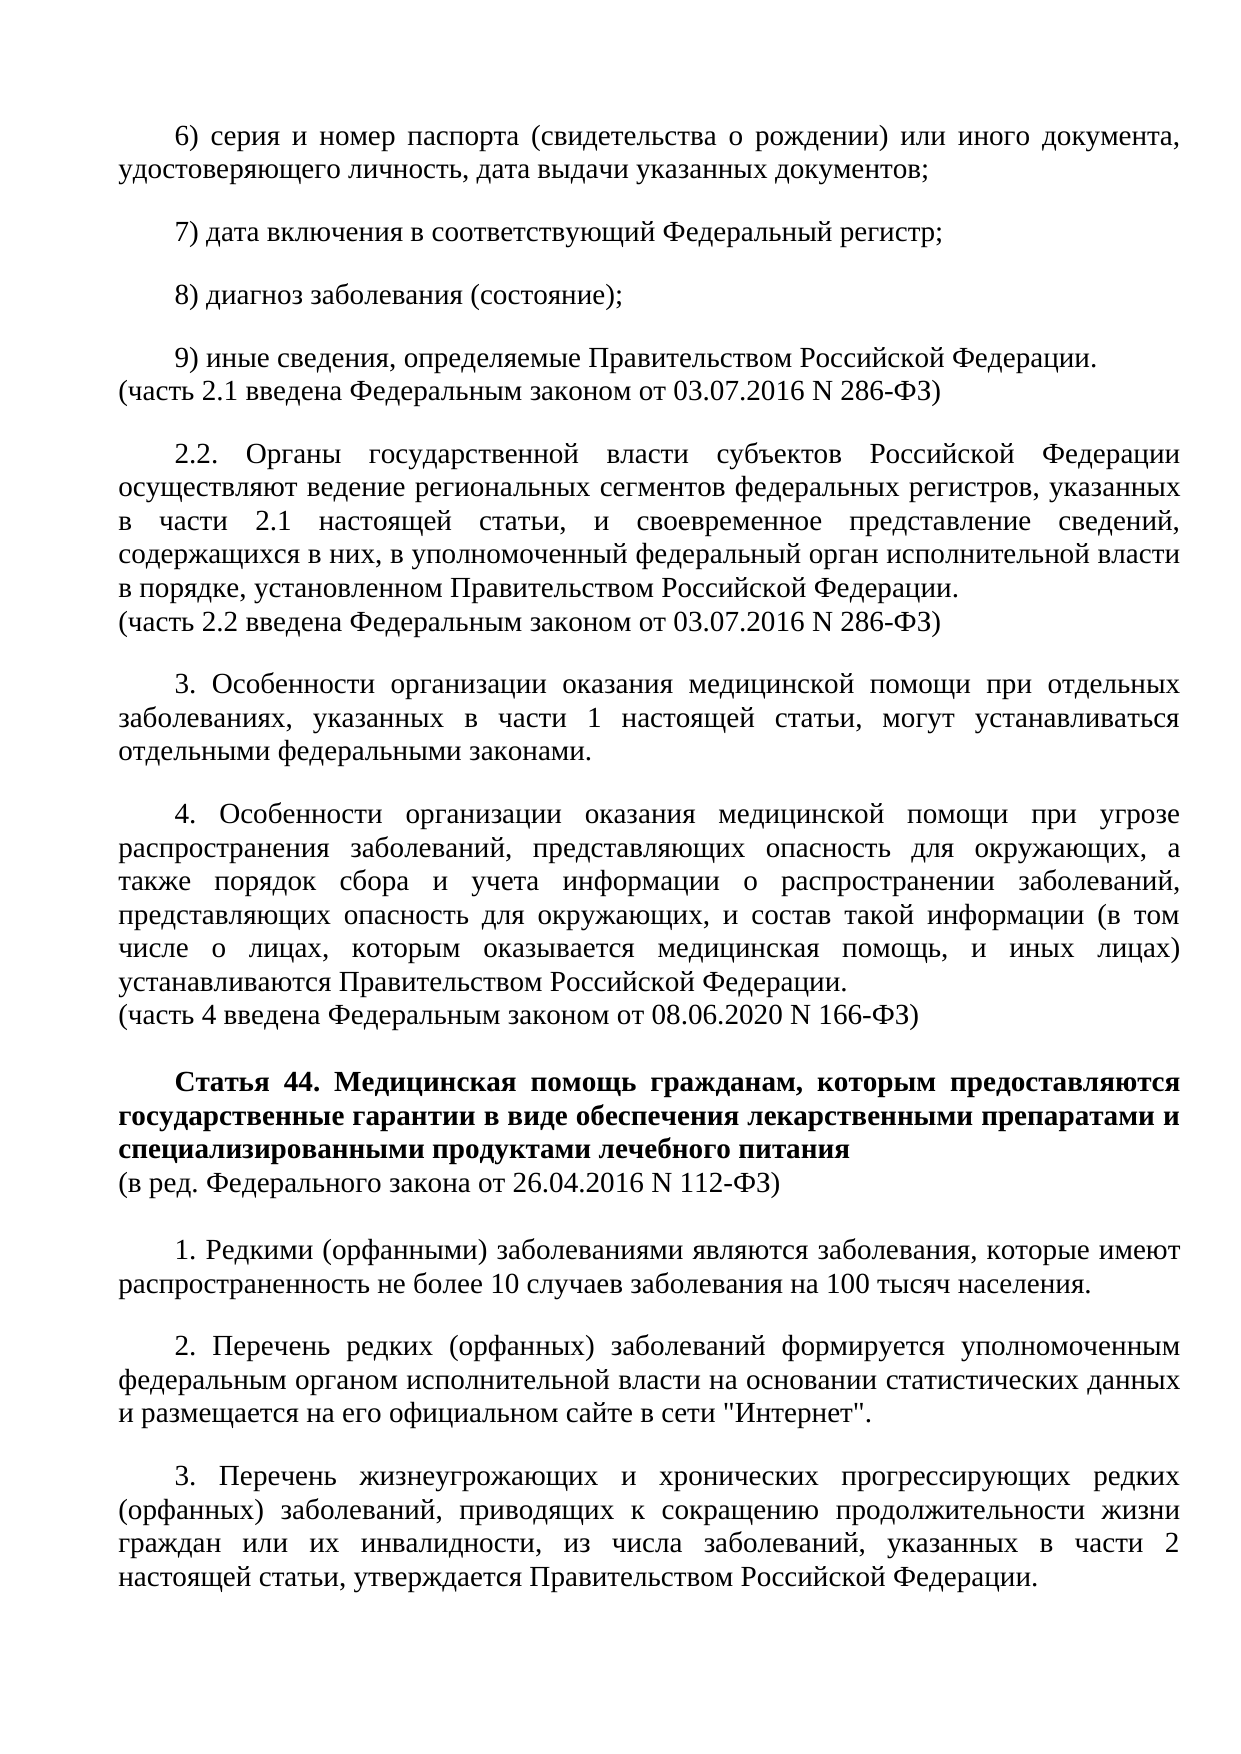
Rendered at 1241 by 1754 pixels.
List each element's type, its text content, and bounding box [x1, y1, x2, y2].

text 1. Редкими (орфанными) заболеваниями являются заболевания, которые имеют распространенность не более 10 случаев заболевания на 100 тысяч населения. [118, 1232, 1181, 1299]
text 3. Перечень жизнеугрожающих и хронических прогрессирующих редких (орфанных) заболеваний, приводящих к сокращению продолжительности жизни граждан или их инвалидности, из числа заболеваний, указанных в части 2 настоящей статьи, утверждается Правительством Российской Федерации. [118, 1458, 1181, 1592]
text 8) диагноз заболевания (состояние); [118, 277, 1181, 311]
text (в ред. Федерального закона от 26.04.2016 N 112-ФЗ) [118, 1165, 1181, 1199]
text (часть 2.2 введена Федеральным законом от 03.07.2016 N 286-ФЗ) [118, 604, 1181, 637]
text 6) серия и номер паспорта (свидетельства о рождении) или иного документа, удостоверяющего личность, дата выдачи указанных документов; [118, 118, 1181, 185]
text (часть 4 введена Федеральным законом от 08.06.2020 N 166-ФЗ) [118, 997, 1181, 1031]
text 2.2. Органы государственной власти субъектов Российской Федерации осуществляют ведение региональных сегментов федеральных регистров, указанных в части 2.1 настоящей статьи, и своевременное представление сведений, содержащихся в них, в уполномоченный федеральный орган исполнительной власти в порядке, установленном Правительством Российской Федерации. [118, 436, 1181, 604]
text 4. Особенности организации оказания медицинской помощи при угрозе распространения заболеваний, представляющих опасность для окружающих, а также порядок сбора и учета информации о распространении заболеваний, представляющих опасность для окружающих, и состав такой информации (в том числе о лицах, которым оказывается медицинская помощь, и иных лицах) устанавливаются Правительством Российской Федерации. [118, 796, 1181, 997]
title Статья 44. Медицинская помощь гражданам, которым предоставляются государственные гарантии в виде обеспечения лекарственными препаратами и специализированными продуктами лечебного питания [118, 1064, 1181, 1165]
text (часть 2.1 введена Федеральным законом от 03.07.2016 N 286-ФЗ) [118, 373, 1181, 407]
text 9) иные сведения, определяемые Правительством Российской Федерации. [118, 340, 1181, 373]
text 3. Особенности организации оказания медицинской помощи при отдельных заболеваниях, указанных в части 1 настоящей статьи, могут устанавливаться отдельными федеральными законами. [118, 666, 1181, 767]
text 2. Перечень редких (орфанных) заболеваний формируется уполномоченным федеральным органом исполнительной власти на основании статистических данных и размещается на его официальном сайте в сети "Интернет". [118, 1328, 1181, 1429]
text 7) дата включения в соответствующий Федеральный регистр; [118, 214, 1181, 248]
